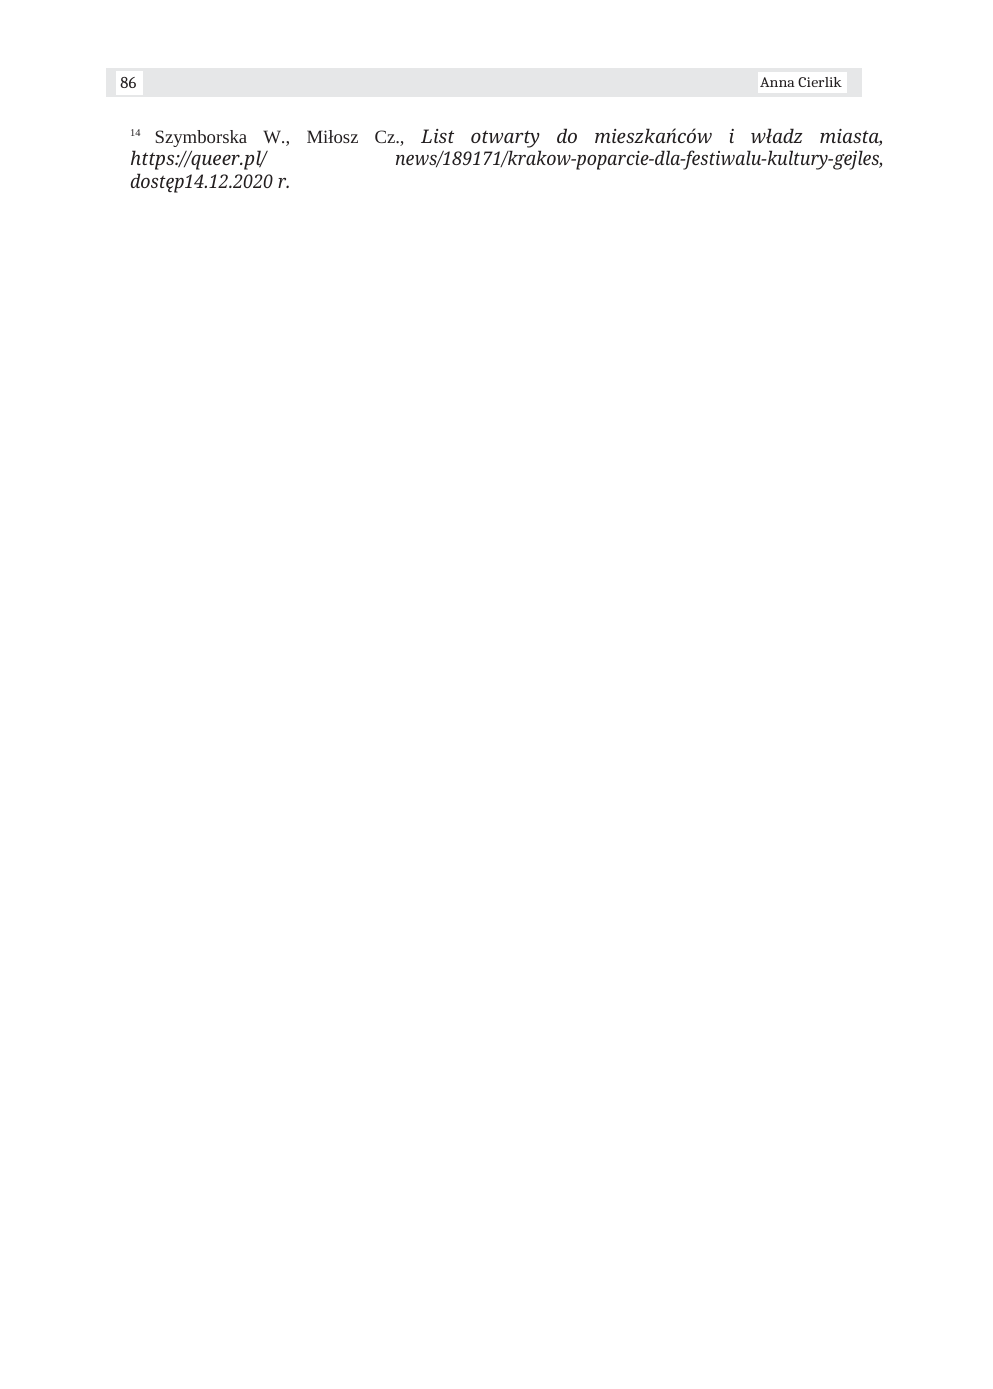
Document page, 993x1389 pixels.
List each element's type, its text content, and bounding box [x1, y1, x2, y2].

text 14 Szymborska W., Miłosz Cz., List otwarty do mieszkańców i władz miasta, https://queer.pl/ news/189171/krakow-poparcie-dla-festiwalu-kultury-gejles, dostęp14.12.2020 r. [130, 125, 887, 193]
